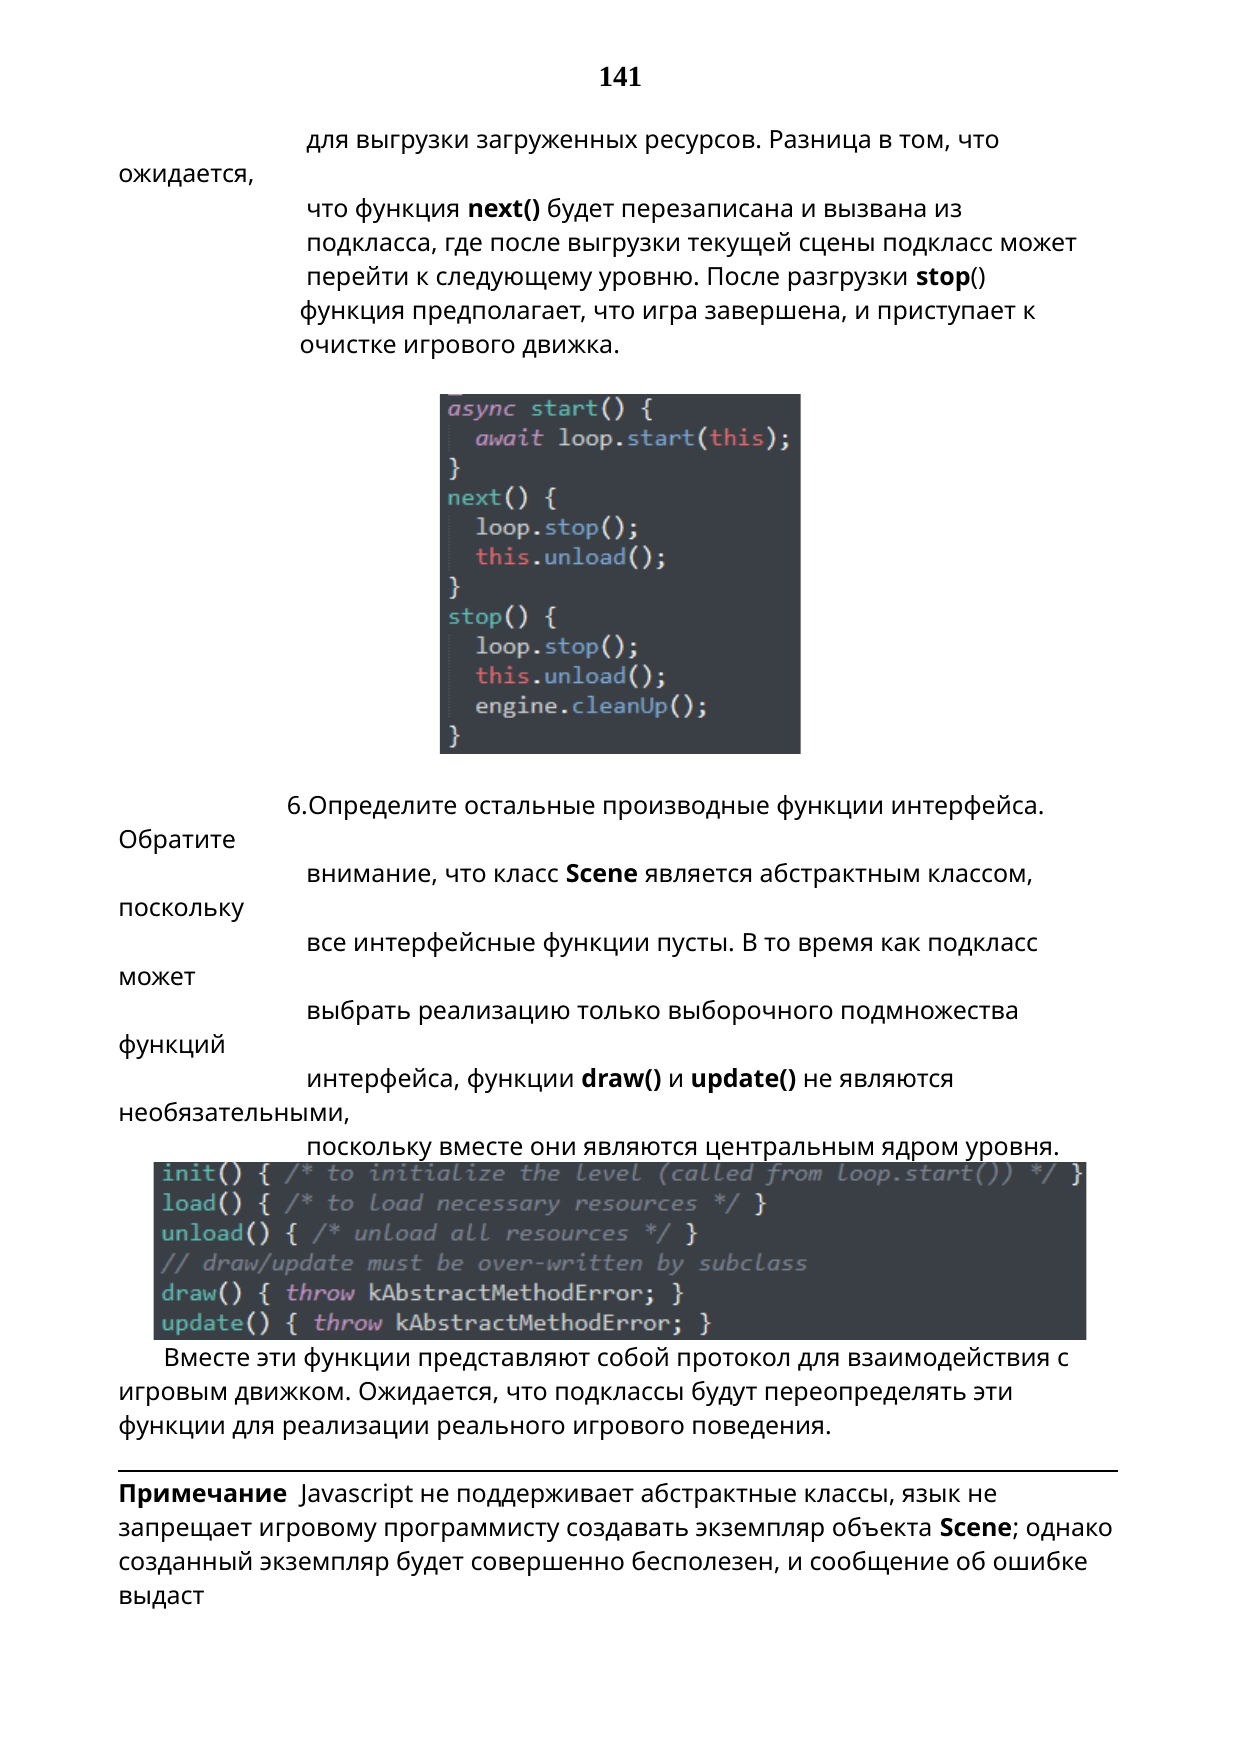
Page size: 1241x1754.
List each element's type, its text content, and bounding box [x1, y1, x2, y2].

text запрещает игровому программисту создавать экземпляр объекта Scene; однако [118, 1509, 1122, 1543]
list интерфейса, функции draw() и update() не являются необязательными, [118, 1060, 1122, 1128]
text Вместе эти функции представляют собой протокол для взаимодействия с игровым движком. Ожидается, что подклассы будут переопределять эти функции для реализации реального игрового поведения. [118, 1340, 1122, 1441]
list 6.Определите остальные производные функции интерфейса. Обратите [118, 788, 1122, 856]
text подкласса, где после выгрузки текущей сцены подкласс может [118, 224, 1122, 258]
list поскольку вместе они являются центральным ядром уровня. [118, 1128, 1122, 1163]
text перейти к следующему уровню. После разгрузки stop() [118, 258, 1122, 292]
list все интерфейсные функции пусты. В то время как подкласс может [118, 924, 1122, 992]
list выбрать реализацию только выборочного подмножества функций [118, 992, 1122, 1060]
list внимание, что класс Scene является абстрактным классом, поскольку [118, 856, 1122, 924]
text функция предполагает, что игра завершена, и приступает к [118, 292, 1122, 326]
text что функция next() будет перезаписана и вызвана из [118, 190, 1122, 224]
picture [153, 1162, 1087, 1340]
text Примечание Javascript не поддерживает абстрактные классы, язык не [118, 1475, 1122, 1509]
text очистке игрового движка. [118, 326, 1122, 361]
picture [439, 394, 801, 754]
text для выгрузки загруженных ресурсов. Разница в том, что ожидается, [118, 122, 1122, 190]
text созданный экземпляр будет совершенно бесполезен, и сообщение об ошибке выдаст [118, 1543, 1122, 1612]
